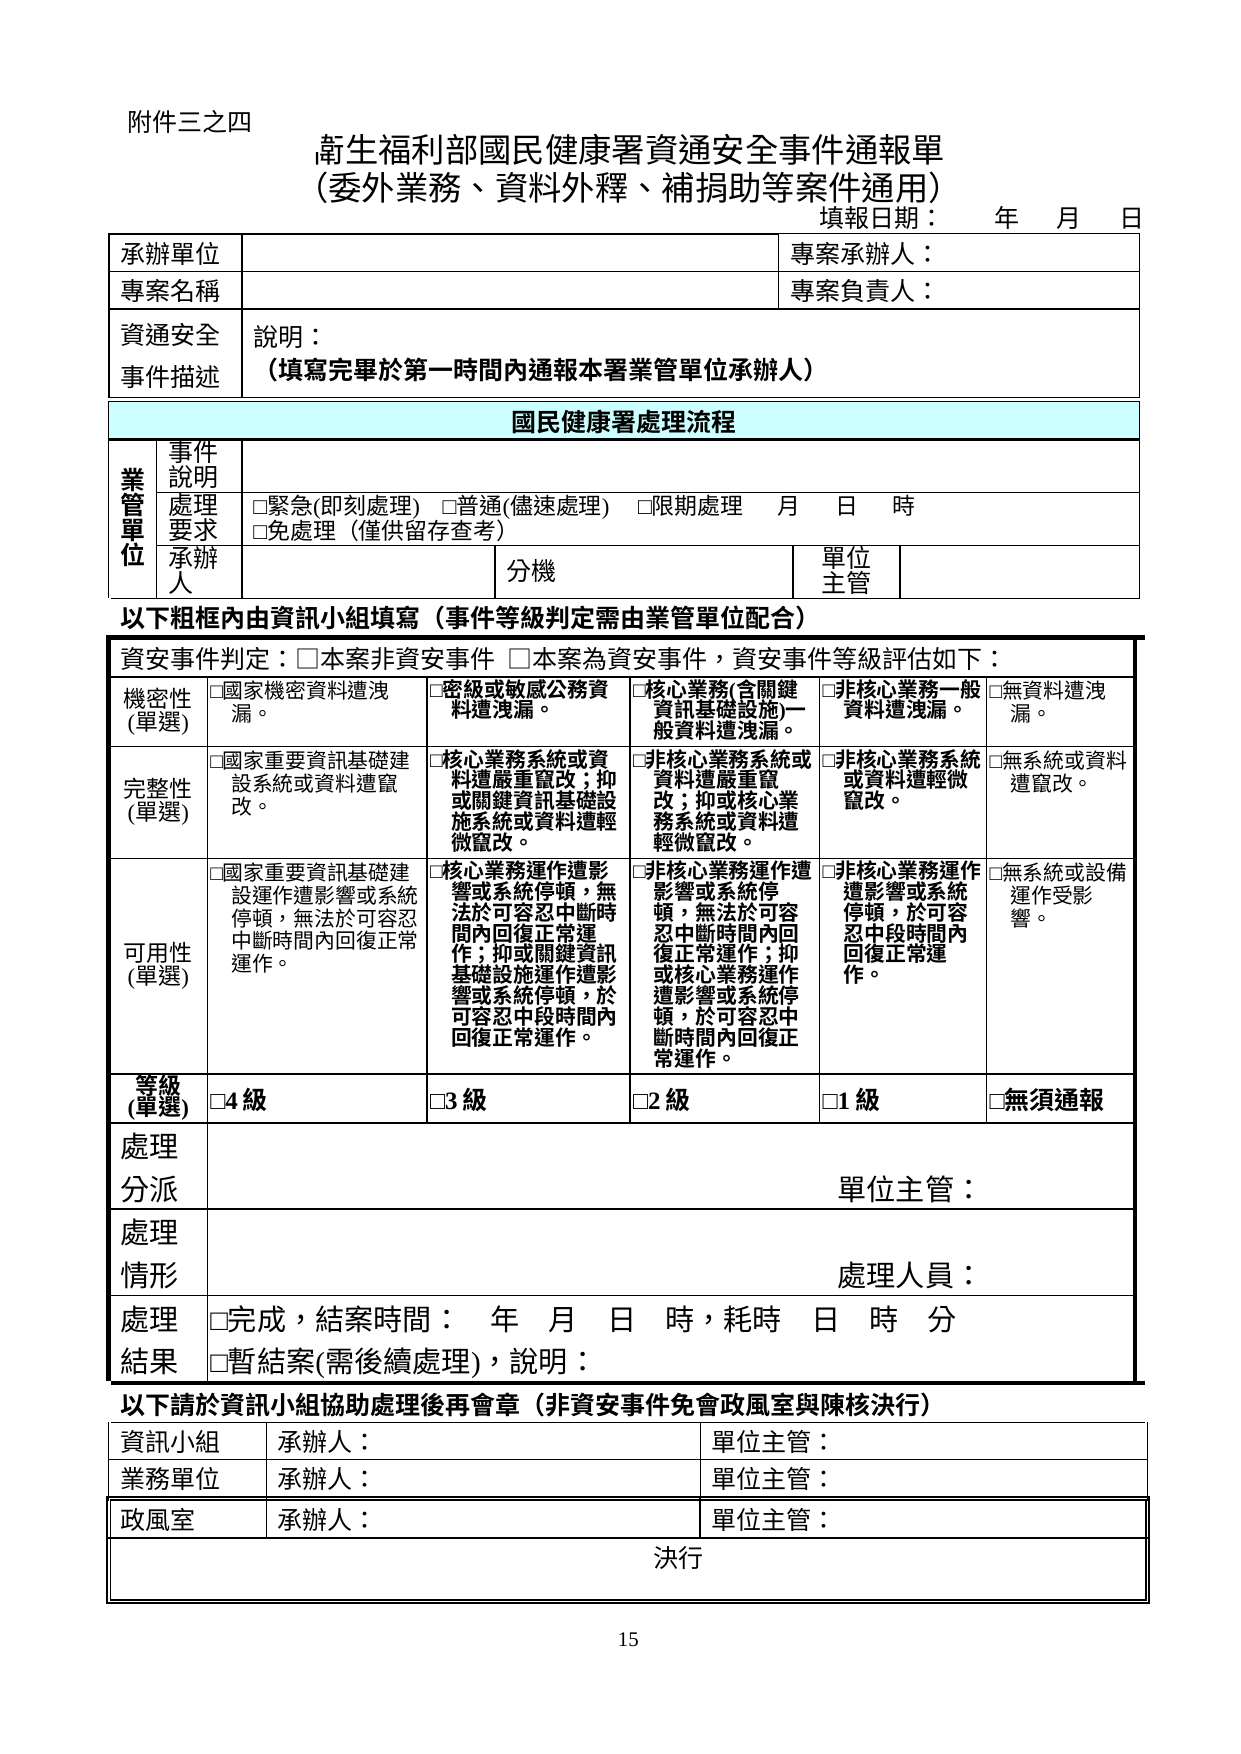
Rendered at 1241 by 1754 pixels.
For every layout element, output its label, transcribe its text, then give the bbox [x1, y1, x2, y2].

table_cell □非核心業務運作遭影響或系統停頓，無法於可容忍中斷時間內回復正常運作；抑或核心業務運作遭影響或系統停頓，於可容忍中斷時間內回復正常運作。 [631, 859, 819, 1073]
table_cell 決行 [111, 1539, 1145, 1599]
table_cell 單位主管： [701, 1501, 1145, 1537]
table_cell 業務單位 [109, 1460, 266, 1496]
table_header 專案承辦人： [779, 234, 1139, 271]
table_cell 資安事件判定：□本案非資安事件 □本案為資安事件，資安事件等級評估如下： [111, 640, 1133, 676]
table_cell □非核心業務一般資料遭洩漏。 [820, 678, 986, 746]
table_cell [1140, 676, 1147, 746]
table_cell 處理 分派 [111, 1124, 207, 1208]
table_cell [1140, 438, 1147, 491]
table_header [243, 235, 778, 271]
table_header [1140, 233, 1147, 271]
table_cell [1140, 308, 1147, 397]
table_cell 業管單位 [109, 441, 156, 598]
table_cell 說明： （填寫完畢於第一時間內通報本署業管單位承辦人） [243, 310, 1139, 397]
table_cell [1140, 1073, 1147, 1122]
table_cell [1140, 1295, 1147, 1381]
table_cell [1140, 401, 1147, 438]
text （委外業務、資料外釋、補捐助等案件通用） [112, 170, 1144, 208]
table_cell 承辦人 [157, 546, 241, 598]
table_cell □無須通報 [987, 1075, 1133, 1122]
table_header 承辦單位 [110, 235, 241, 271]
table_cell □緊急(即刻處理) □普通(儘速處理) □限期處理 月 日 時 □免處理（僅供留存查考） [243, 493, 1139, 544]
table_cell □核心業務運作遭影響或系統停頓，無法於可容忍中斷時間內回復正常運作；抑或關鍵資訊基礎設施運作遭影響或系統停頓，於可容忍中段時間內回復正常運作。 [428, 859, 629, 1073]
table_cell □4級 [208, 1075, 426, 1122]
table_cell □無資料遭洩漏。 [987, 678, 1133, 746]
table_cell 國民健康署處理流程 [109, 402, 1139, 438]
table_cell 單位 主管 [794, 546, 899, 598]
table_cell 單位主管： [701, 1423, 1147, 1459]
table_cell □無系統或資料遭竄改。 [987, 747, 1133, 857]
table_cell □無系統或設備運作受影響。 [987, 859, 1133, 1073]
table_cell 單位主管： [208, 1124, 1133, 1208]
table_cell □1級 [820, 1075, 986, 1122]
table_cell 處理人員： [208, 1210, 1133, 1294]
table_cell [1140, 858, 1147, 1073]
table_cell 完整性 (單選) [111, 747, 207, 857]
table_cell [243, 441, 1139, 491]
table_cell 分機 [496, 546, 792, 598]
table_cell 單位主管： [701, 1460, 1147, 1496]
table_cell [1140, 746, 1147, 857]
table_cell 資訊小組 [109, 1423, 266, 1459]
table_cell 專案名稱 [110, 272, 241, 308]
table_cell 處理要求 [157, 493, 241, 544]
table_cell [901, 546, 1139, 598]
table_cell □核心業務系統或資料遭嚴重竄改；抑或關鍵資訊基礎設施系統或資料遭輕微竄改。 [428, 747, 629, 857]
table_cell 處理情形 [111, 1210, 207, 1294]
table_cell □密級或敏感公務資料遭洩漏。 [428, 678, 629, 746]
table_cell 資通安全事件描述 [110, 310, 241, 397]
text 填報日期： 年 月 日 [112, 208, 1144, 233]
table_cell □國家機密資料遭洩漏。 [208, 678, 426, 746]
table_cell □國家重要資訊基礎建設運作遭影響或系統停頓，無法於可容忍中斷時間內回復正常運作。 [208, 859, 426, 1073]
table_cell □非核心業務系統或資料遭輕微竄改。 [820, 747, 986, 857]
table_cell 承辦人： [267, 1423, 700, 1459]
table_cell 承辦人： [267, 1501, 699, 1537]
table_cell 可用性 (單選) [111, 859, 207, 1073]
table_cell [243, 546, 494, 598]
table_cell 以下粗框內由資訊小組填寫（事件等級判定需由業管單位配合） [111, 599, 1145, 635]
table_cell 處理結果 [111, 1296, 207, 1381]
table_cell 承辦人： [267, 1460, 700, 1496]
table_cell [1140, 491, 1147, 544]
table_cell □非核心業務系統或資料遭嚴重竄改；抑或核心業務系統或資料遭輕微竄改。 [631, 747, 819, 857]
table_cell □國家重要資訊基礎建設系統或資料遭竄改。 [208, 747, 426, 857]
table_cell 以下請於資訊小組協助處理後再會章（非資安事件免會政風室與陳核決行） [111, 1385, 1145, 1422]
table_cell [1140, 1208, 1147, 1294]
table_cell [1140, 1122, 1147, 1208]
text 附件三之四 [127, 103, 306, 139]
text 衛生福利部國民健康署資通安全事件通報單 [112, 95, 1144, 170]
table_cell [1140, 271, 1147, 308]
table_cell 專案負責人： [779, 272, 1139, 308]
table_cell □非核心業務運作遭影響或系統停頓，於可容忍中段時間內回復正常運作。 [820, 859, 986, 1073]
table_cell □2級 [631, 1075, 819, 1122]
table_cell [1140, 545, 1147, 598]
table_cell 事件說明 [157, 441, 241, 491]
table_cell □3級 [428, 1075, 629, 1122]
table_cell 政風室 [111, 1501, 266, 1537]
table_cell [243, 272, 778, 308]
table_cell □核心業務(含關鍵資訊基礎設施)一般資料遭洩漏。 [631, 678, 819, 746]
table_cell 等級 (單選) [111, 1075, 207, 1122]
table_cell □完成，結案時間： 年 月 日 時，耗時 日 時 分 □暫結案(需後續處理)，說明： [208, 1296, 1133, 1381]
table_cell 機密性 (單選) [111, 678, 207, 746]
table_cell [1140, 640, 1147, 676]
